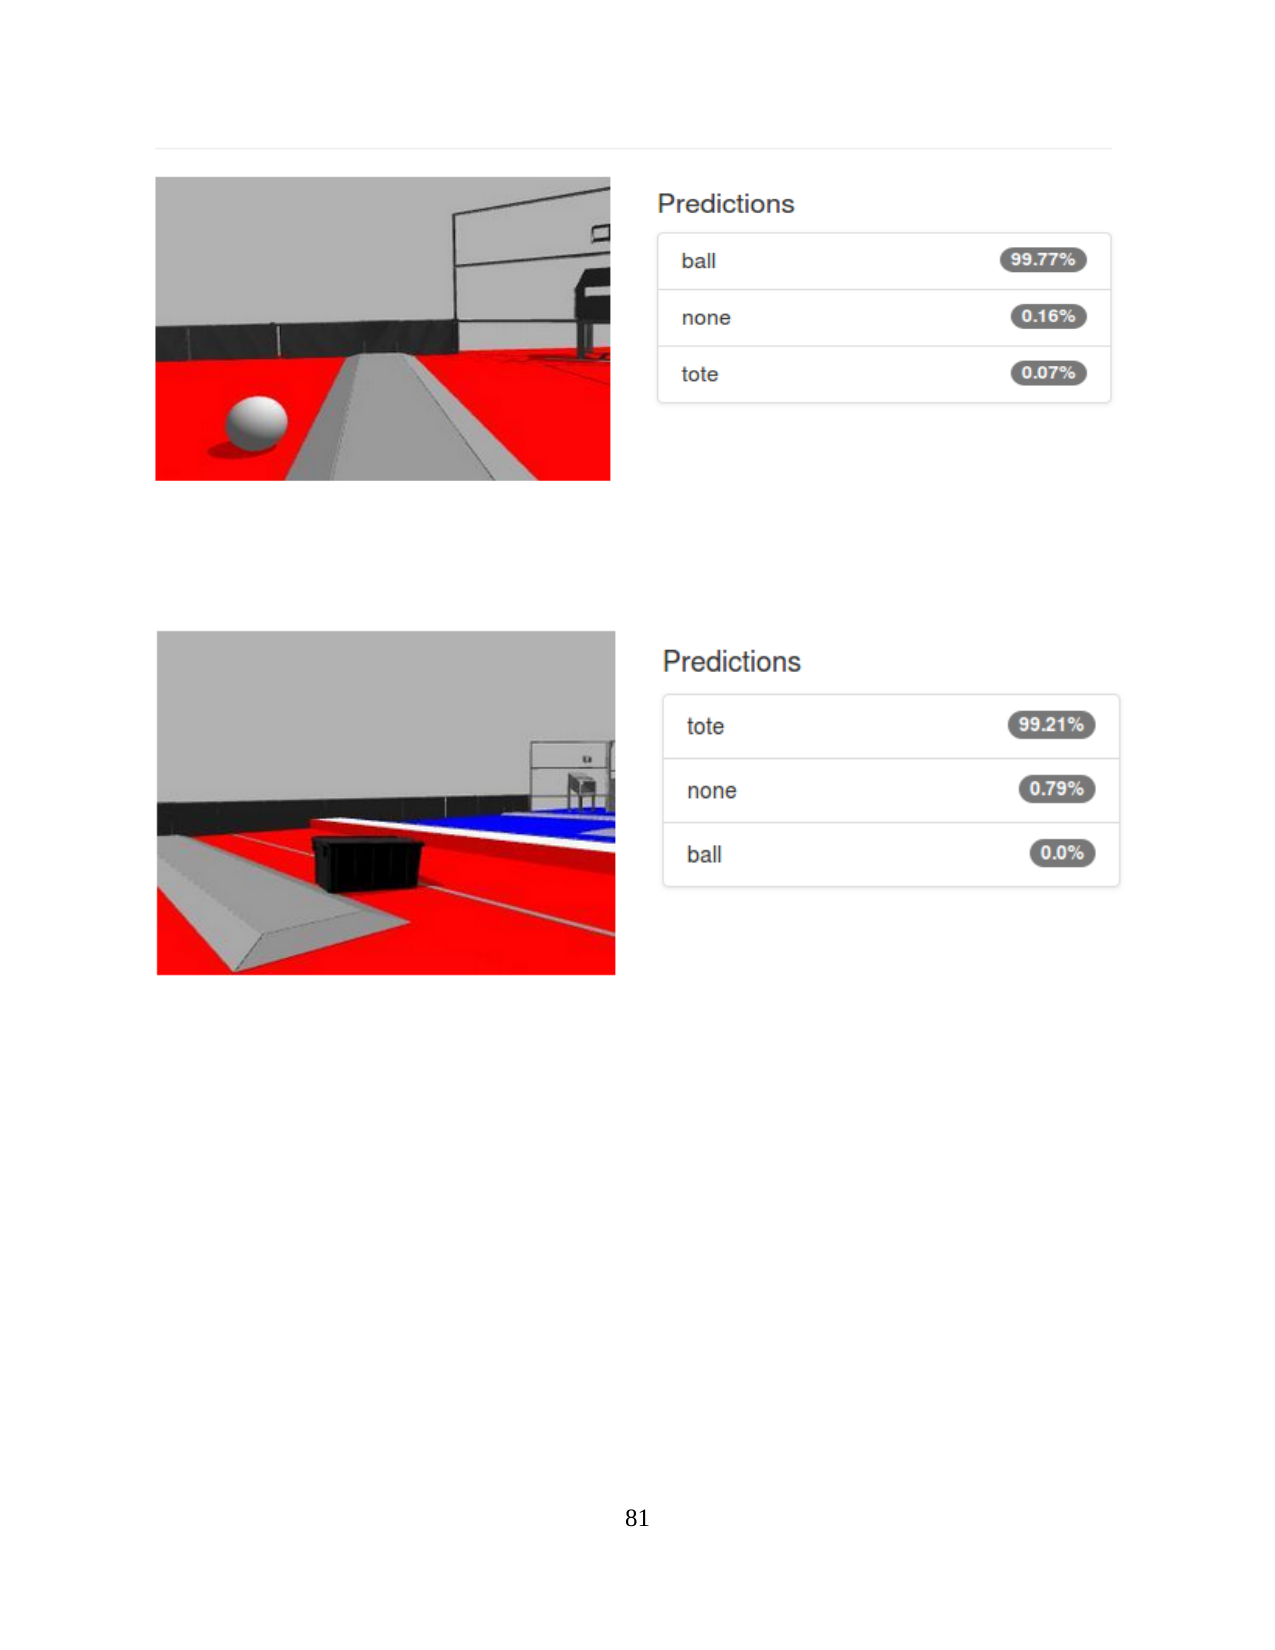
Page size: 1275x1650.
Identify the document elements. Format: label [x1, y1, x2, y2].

picture [120, 126, 1154, 557]
picture [126, 611, 1149, 991]
